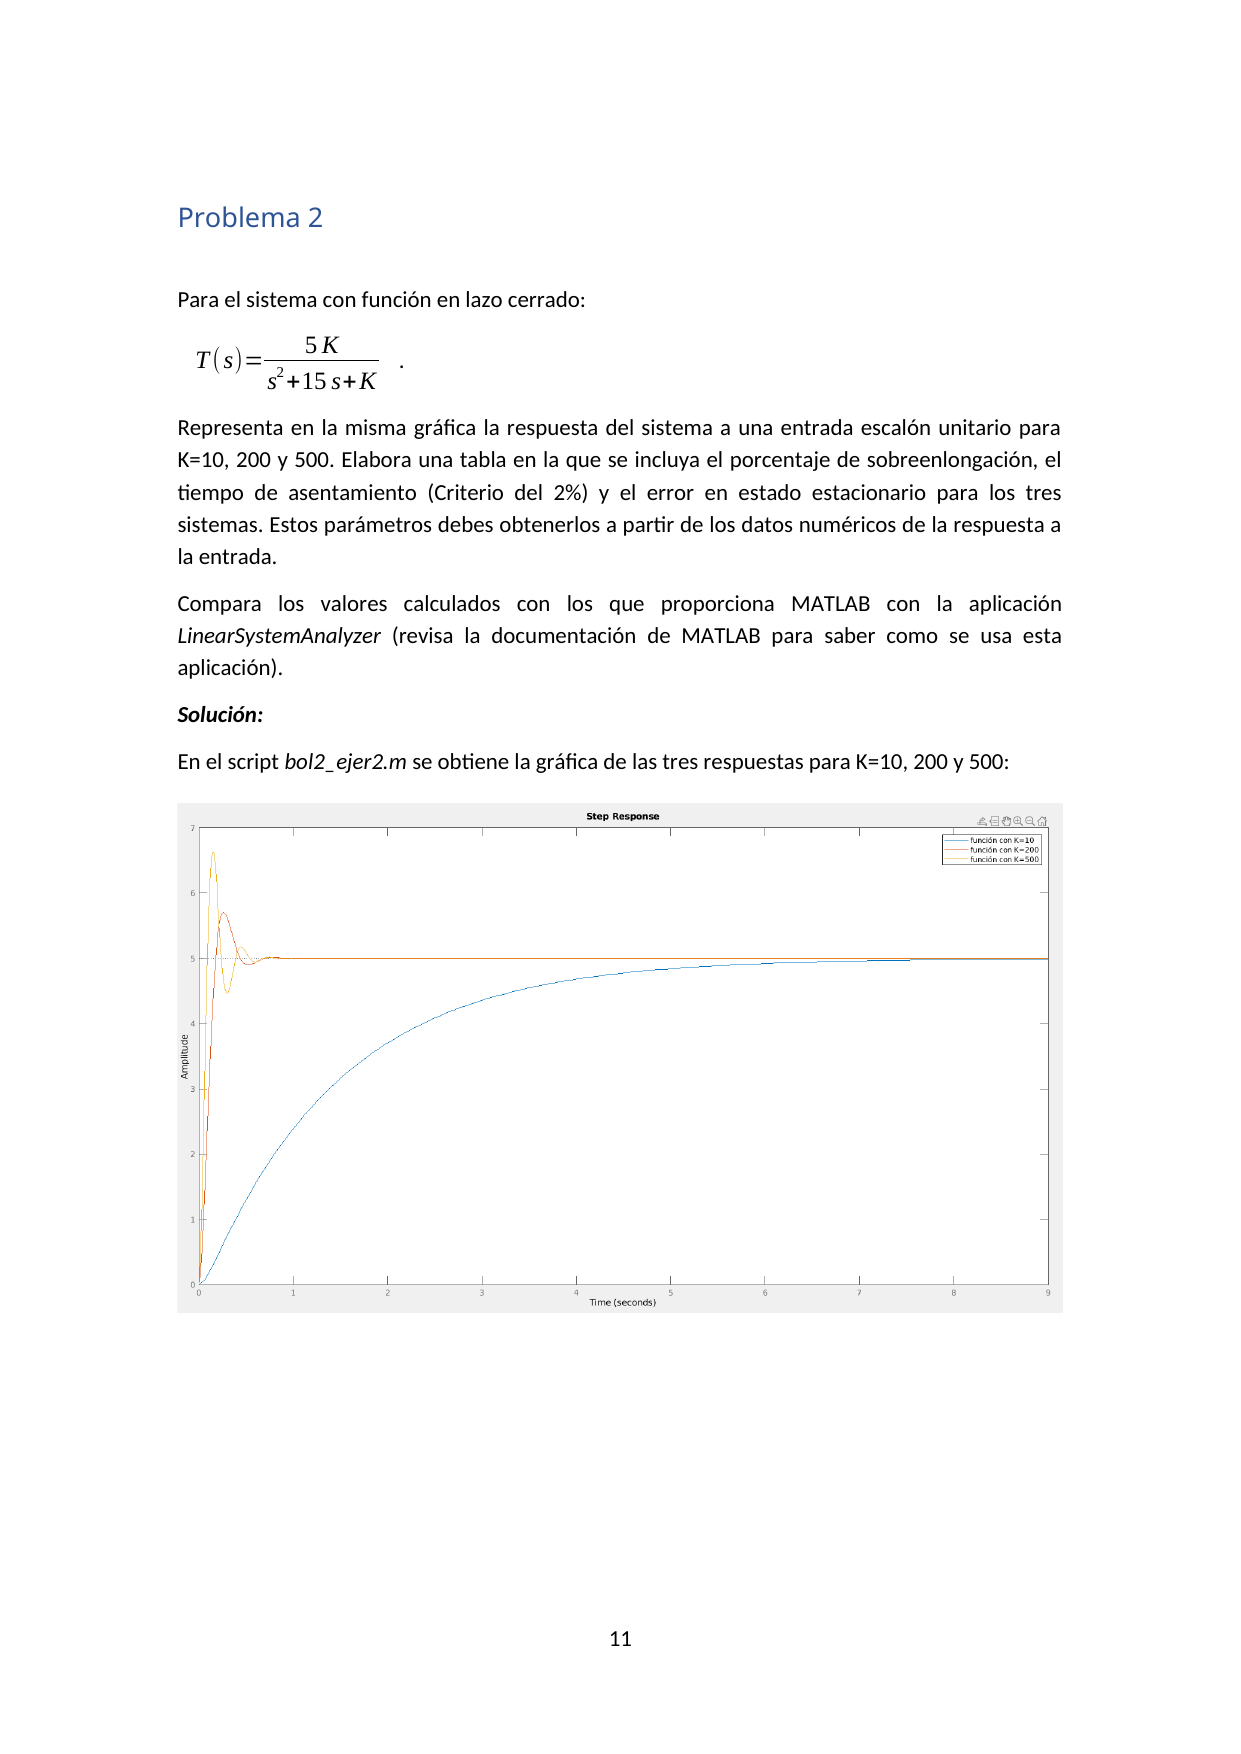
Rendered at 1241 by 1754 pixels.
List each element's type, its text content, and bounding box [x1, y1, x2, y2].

text . [177, 332, 1063, 394]
text En el script bol2_ejer2.m se obtiene la gráfica de las tres respuestas para K=10, 200 y 500: [177, 747, 1063, 775]
text Solución: [177, 700, 1063, 728]
picture [177, 803, 1063, 1313]
subtitle Problema 2 [177, 199, 1063, 236]
text Compara los valores calculados con los que proporciona MATLAB con la aplicación LinearSystemAnalyzer (revisa la documentación de MATLAB para saber como se usa esta aplicación). [177, 589, 1063, 681]
text Para el sistema con función en lazo cerrado: [177, 285, 1063, 313]
text Representa en la misma gráfica la respuesta del sistema a una entrada escalón unitario para K=10, 200 y 500. Elabora una tabla en la que se incluya el porcentaje de sobreenlongación, el tiempo de asentamiento (Criterio del 2%) y el error en estado estacionario para los tres sistemas. Estos parámetros debes obtenerlos a partir de los datos numéricos de la respuesta a la entrada. [177, 413, 1063, 570]
